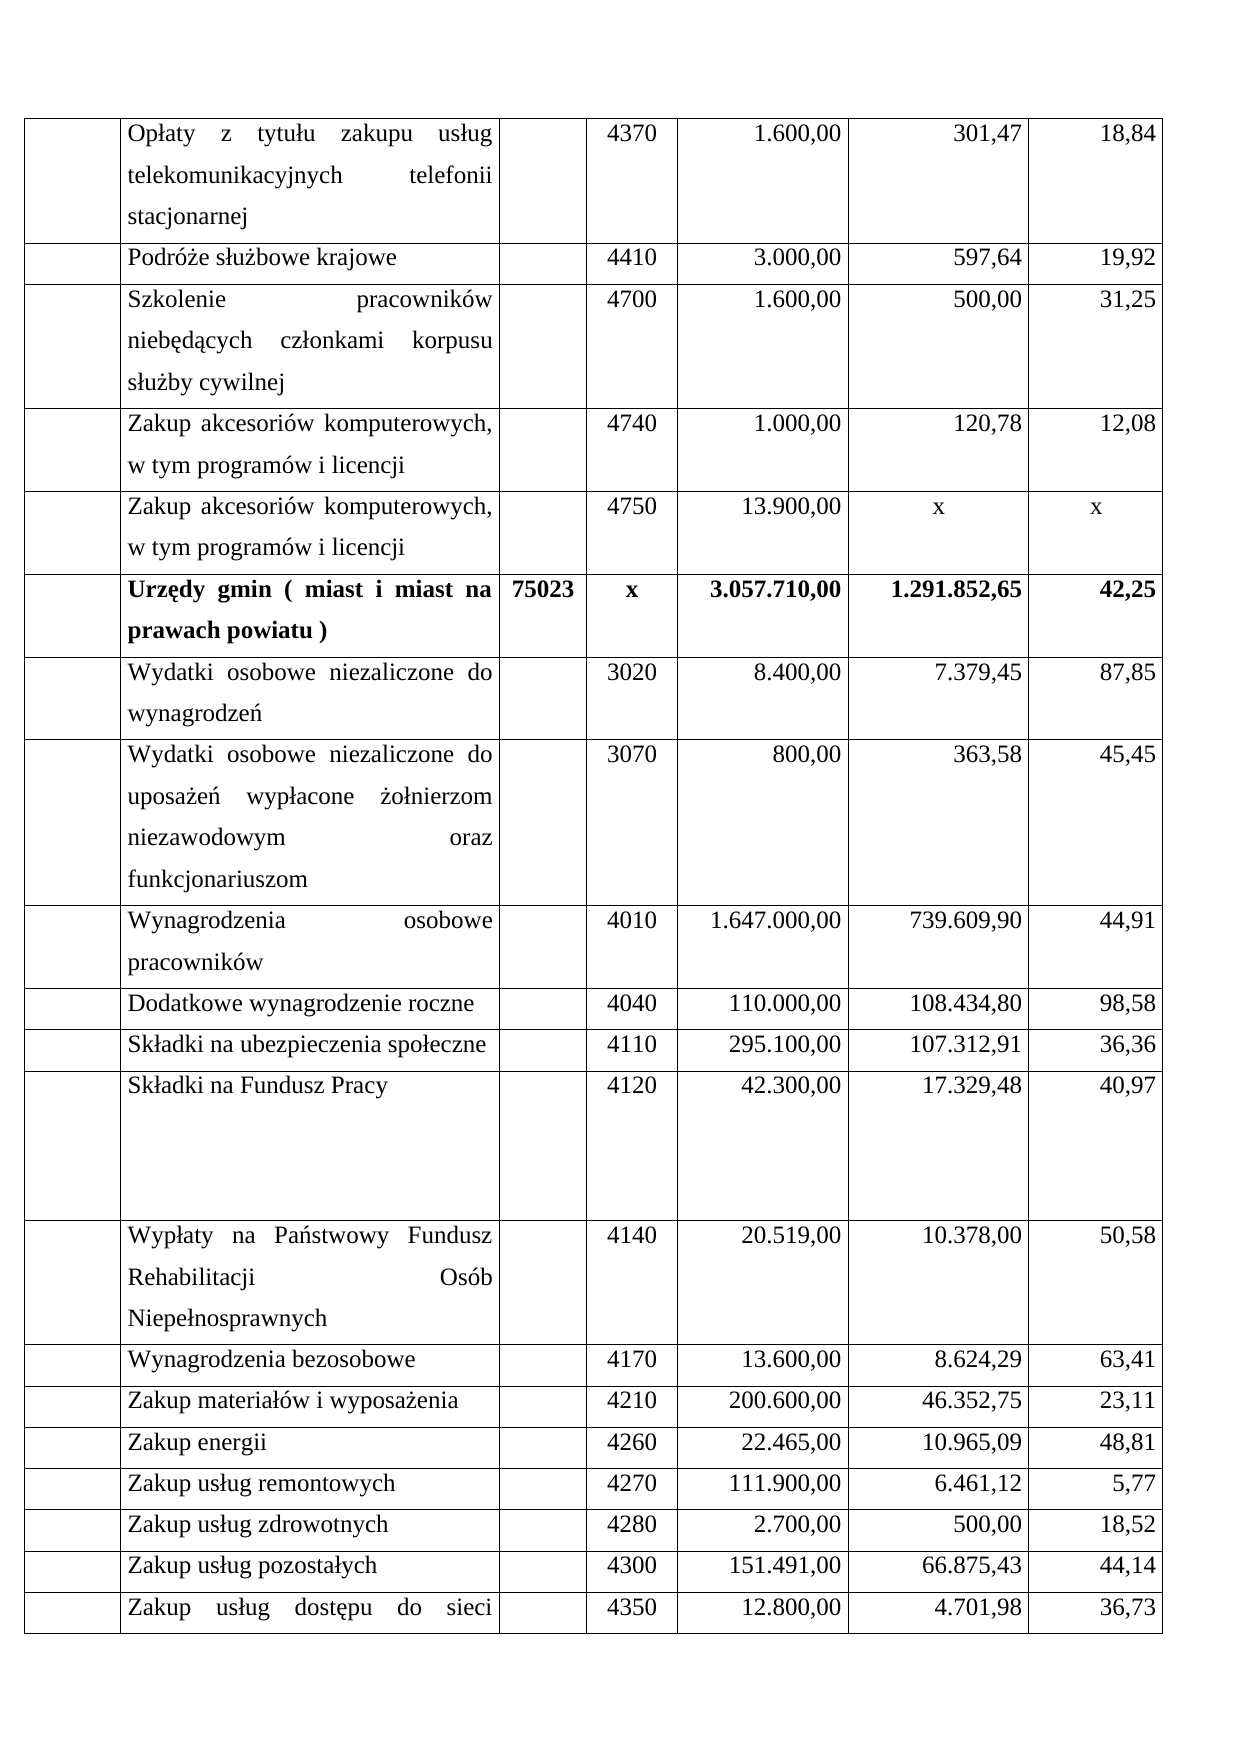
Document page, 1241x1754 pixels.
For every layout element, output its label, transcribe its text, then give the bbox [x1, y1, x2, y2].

table_cell 8.400,00 [678, 658, 848, 739]
table_cell [500, 119, 586, 242]
table_cell [1163, 1220, 1240, 1344]
table_cell Zakup usług dostępu do sieci [121, 1593, 499, 1633]
table_cell [1163, 118, 1240, 242]
table_cell [25, 740, 120, 905]
table_cell Wynagrodzenia bezosobowe [121, 1345, 499, 1386]
table_cell x [587, 575, 677, 657]
table_cell [500, 1387, 586, 1427]
table_cell 36,73 [1029, 1593, 1162, 1633]
table_cell 4270 [587, 1469, 677, 1509]
table_cell x [849, 492, 1028, 574]
table_cell [1163, 1029, 1240, 1071]
table_cell [25, 1510, 120, 1551]
table_cell [1163, 491, 1240, 574]
table_cell [500, 409, 586, 491]
table_cell 6.461,12 [849, 1469, 1028, 1509]
table_cell 44,14 [1029, 1552, 1162, 1592]
table_cell 8.624,29 [849, 1345, 1028, 1386]
table_cell 295.100,00 [678, 1030, 848, 1071]
table_cell Szkolenie pracowników niebędących członkami korpusu służby cywilnej [121, 285, 499, 408]
table_cell [500, 1552, 586, 1592]
table_cell Zakup materiałów i wyposażenia [121, 1387, 499, 1427]
table_cell Dodatkowe wynagrodzenie roczne [121, 989, 499, 1029]
table_cell [500, 1345, 586, 1386]
table_cell 800,00 [678, 740, 848, 905]
table_cell 66.875,43 [849, 1552, 1028, 1592]
table_cell 363,58 [849, 740, 1028, 905]
table_cell [500, 1593, 586, 1633]
table_cell 4410 [587, 244, 677, 284]
table_cell [25, 1387, 120, 1427]
table_cell [25, 409, 120, 491]
table_cell [1163, 657, 1240, 739]
table_cell 4.701,98 [849, 1593, 1028, 1633]
table_cell [1163, 284, 1240, 408]
table_cell 111.900,00 [678, 1469, 848, 1509]
table_cell 3070 [587, 740, 677, 905]
table_cell [500, 285, 586, 408]
table_cell 42,25 [1029, 575, 1162, 657]
table_cell 45,45 [1029, 740, 1162, 905]
table_cell [25, 575, 120, 657]
table_cell [25, 1469, 120, 1509]
table_cell Wypłaty na Państwowy Fundusz Rehabilitacji Osób Niepełnosprawnych [121, 1221, 499, 1344]
table_cell 42.300,00 [678, 1072, 848, 1220]
table_cell 18,52 [1029, 1510, 1162, 1551]
table_cell 1.647.000,00 [678, 906, 848, 988]
table_cell [1163, 1071, 1240, 1220]
table_cell 301,47 [849, 119, 1028, 242]
table_cell [1163, 1551, 1240, 1592]
table_cell 23,11 [1029, 1387, 1162, 1427]
table_cell [500, 492, 586, 574]
table_cell [1163, 243, 1240, 284]
table_cell Podróże służbowe krajowe [121, 244, 499, 284]
table_cell 4170 [587, 1345, 677, 1386]
table_cell 4280 [587, 1510, 677, 1551]
table_cell 36,36 [1029, 1030, 1162, 1071]
table_cell [25, 906, 120, 988]
table_cell Zakup akcesoriów komputerowych, w tym programów i licencji [121, 492, 499, 574]
table_cell [25, 1345, 120, 1386]
table_cell [25, 1072, 120, 1220]
table_cell 120,78 [849, 409, 1028, 491]
table_cell [25, 244, 120, 284]
table_cell [500, 989, 586, 1029]
table_cell 44,91 [1029, 906, 1162, 988]
table_cell [1163, 1509, 1240, 1551]
table_cell 4210 [587, 1387, 677, 1427]
table_cell [1163, 1468, 1240, 1509]
table_cell 40,97 [1029, 1072, 1162, 1220]
table_cell 1.291.852,65 [849, 575, 1028, 657]
table_cell 5,77 [1029, 1469, 1162, 1509]
table_cell 108.434,80 [849, 989, 1028, 1029]
table_cell 17.329,48 [849, 1072, 1028, 1220]
table_cell 1.600,00 [678, 285, 848, 408]
table_cell 2.700,00 [678, 1510, 848, 1551]
table_cell Zakup usług remontowych [121, 1469, 499, 1509]
table_cell 12.800,00 [678, 1593, 848, 1633]
table_cell [500, 1510, 586, 1551]
table_cell Urzędy gmin ( miast i miast na prawach powiatu ) [121, 575, 499, 657]
table_cell [25, 492, 120, 574]
table_cell 4120 [587, 1072, 677, 1220]
table_cell [500, 906, 586, 988]
table_cell [500, 1030, 586, 1071]
table_cell 19,92 [1029, 244, 1162, 284]
table_cell 31,25 [1029, 285, 1162, 408]
table_cell [1163, 739, 1240, 905]
table_cell [500, 1221, 586, 1344]
table_cell Opłaty z tytułu zakupu usług telekomunikacyjnych telefonii stacjonarnej [121, 119, 499, 242]
table_cell 4010 [587, 906, 677, 988]
table_cell 7.379,45 [849, 658, 1028, 739]
table_cell Składki na Fundusz Pracy [121, 1072, 499, 1220]
table_cell 46.352,75 [849, 1387, 1028, 1427]
table_cell [500, 658, 586, 739]
table_cell 4040 [587, 989, 677, 1029]
table_cell Składki na ubezpieczenia społeczne [121, 1030, 499, 1071]
table_cell 4740 [587, 409, 677, 491]
table_cell 22.465,00 [678, 1428, 848, 1468]
table_cell 48,81 [1029, 1428, 1162, 1468]
table_cell Zakup energii [121, 1428, 499, 1468]
table_cell [1163, 1344, 1240, 1386]
table_cell [1163, 1427, 1240, 1468]
table_cell [1163, 988, 1240, 1029]
table_cell 3.000,00 [678, 244, 848, 284]
table_cell [25, 658, 120, 739]
table_cell 1.600,00 [678, 119, 848, 242]
table_cell 4300 [587, 1552, 677, 1592]
table_cell [1163, 1386, 1240, 1427]
table_cell Zakup usług zdrowotnych [121, 1510, 499, 1551]
table_cell [1163, 905, 1240, 988]
table_cell 20.519,00 [678, 1221, 848, 1344]
table_cell 3.057.710,00 [678, 575, 848, 657]
table_cell 87,85 [1029, 658, 1162, 739]
table_cell [500, 740, 586, 905]
table_cell 13.600,00 [678, 1345, 848, 1386]
table_cell 12,08 [1029, 409, 1162, 491]
table_cell 739.609,90 [849, 906, 1028, 988]
table_cell [500, 1469, 586, 1509]
table_cell 3020 [587, 658, 677, 739]
table_cell [500, 244, 586, 284]
table_cell 1.000,00 [678, 409, 848, 491]
table_cell 63,41 [1029, 1345, 1162, 1386]
table_cell 4260 [587, 1428, 677, 1468]
table_cell [1163, 408, 1240, 491]
table_cell [25, 1221, 120, 1344]
table_cell 50,58 [1029, 1221, 1162, 1344]
table_cell Wynagrodzenia osobowe pracowników [121, 906, 499, 988]
table_cell [500, 1072, 586, 1220]
table_cell 151.491,00 [678, 1552, 848, 1592]
table_cell 4700 [587, 285, 677, 408]
table_cell 4350 [587, 1593, 677, 1633]
table_cell 500,00 [849, 1510, 1028, 1551]
table_cell 4750 [587, 492, 677, 574]
table_cell Zakup akcesoriów komputerowych, w tym programów i licencji [121, 409, 499, 491]
table_cell 4140 [587, 1221, 677, 1344]
table_cell [25, 285, 120, 408]
table_cell [25, 119, 120, 242]
table_cell [25, 1593, 120, 1633]
table_cell 200.600,00 [678, 1387, 848, 1427]
table_cell 13.900,00 [678, 492, 848, 574]
table_cell Zakup usług pozostałych [121, 1552, 499, 1592]
table_cell Wydatki osobowe niezaliczone do wynagrodzeń [121, 658, 499, 739]
table_cell [25, 989, 120, 1029]
table_cell 98,58 [1029, 989, 1162, 1029]
table_cell x [1029, 492, 1162, 574]
table_cell [25, 1030, 120, 1071]
table_cell 110.000,00 [678, 989, 848, 1029]
table_cell 4110 [587, 1030, 677, 1071]
table_cell 4370 [587, 119, 677, 242]
table_cell 10.965,09 [849, 1428, 1028, 1468]
table_cell [25, 1552, 120, 1592]
table_cell [1163, 1592, 1240, 1633]
table_cell 10.378,00 [849, 1221, 1028, 1344]
table_cell 500,00 [849, 285, 1028, 408]
table_cell 75023 [500, 575, 586, 657]
table_cell [25, 1428, 120, 1468]
table_cell [1163, 574, 1240, 657]
table_cell 18,84 [1029, 119, 1162, 242]
table_cell 107.312,91 [849, 1030, 1028, 1071]
table_cell [500, 1428, 586, 1468]
table_cell 597,64 [849, 244, 1028, 284]
table_cell Wydatki osobowe niezaliczone do uposażeń wypłacone żołnierzom niezawodowym oraz funkcjonariuszom [121, 740, 499, 905]
